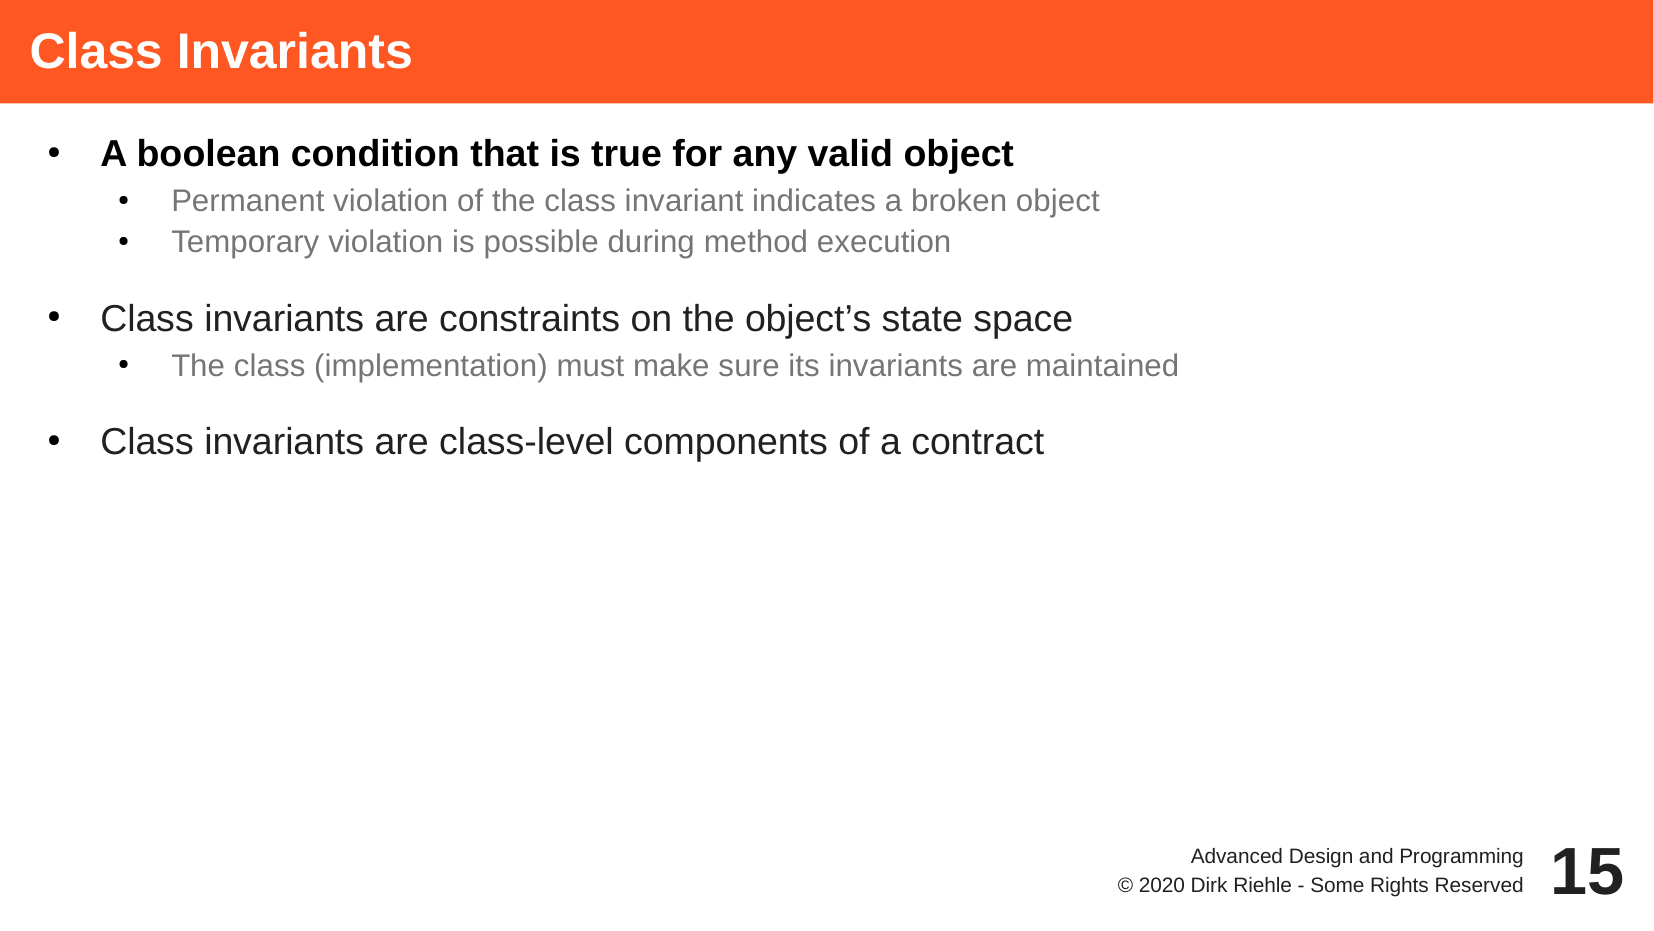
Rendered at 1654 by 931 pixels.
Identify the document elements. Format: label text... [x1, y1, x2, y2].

title Class Invariants [0, 0, 1654, 104]
list A boolean condition that is true for any valid object Permanent violation of the class invariant indicates a broken object Temporary violation is possible during method execution Class invariants are constraints on the object’s state space The class (implementation) must make sure its invariants are maintained Class invariants are class-level components of a contract [29, 132, 1625, 813]
